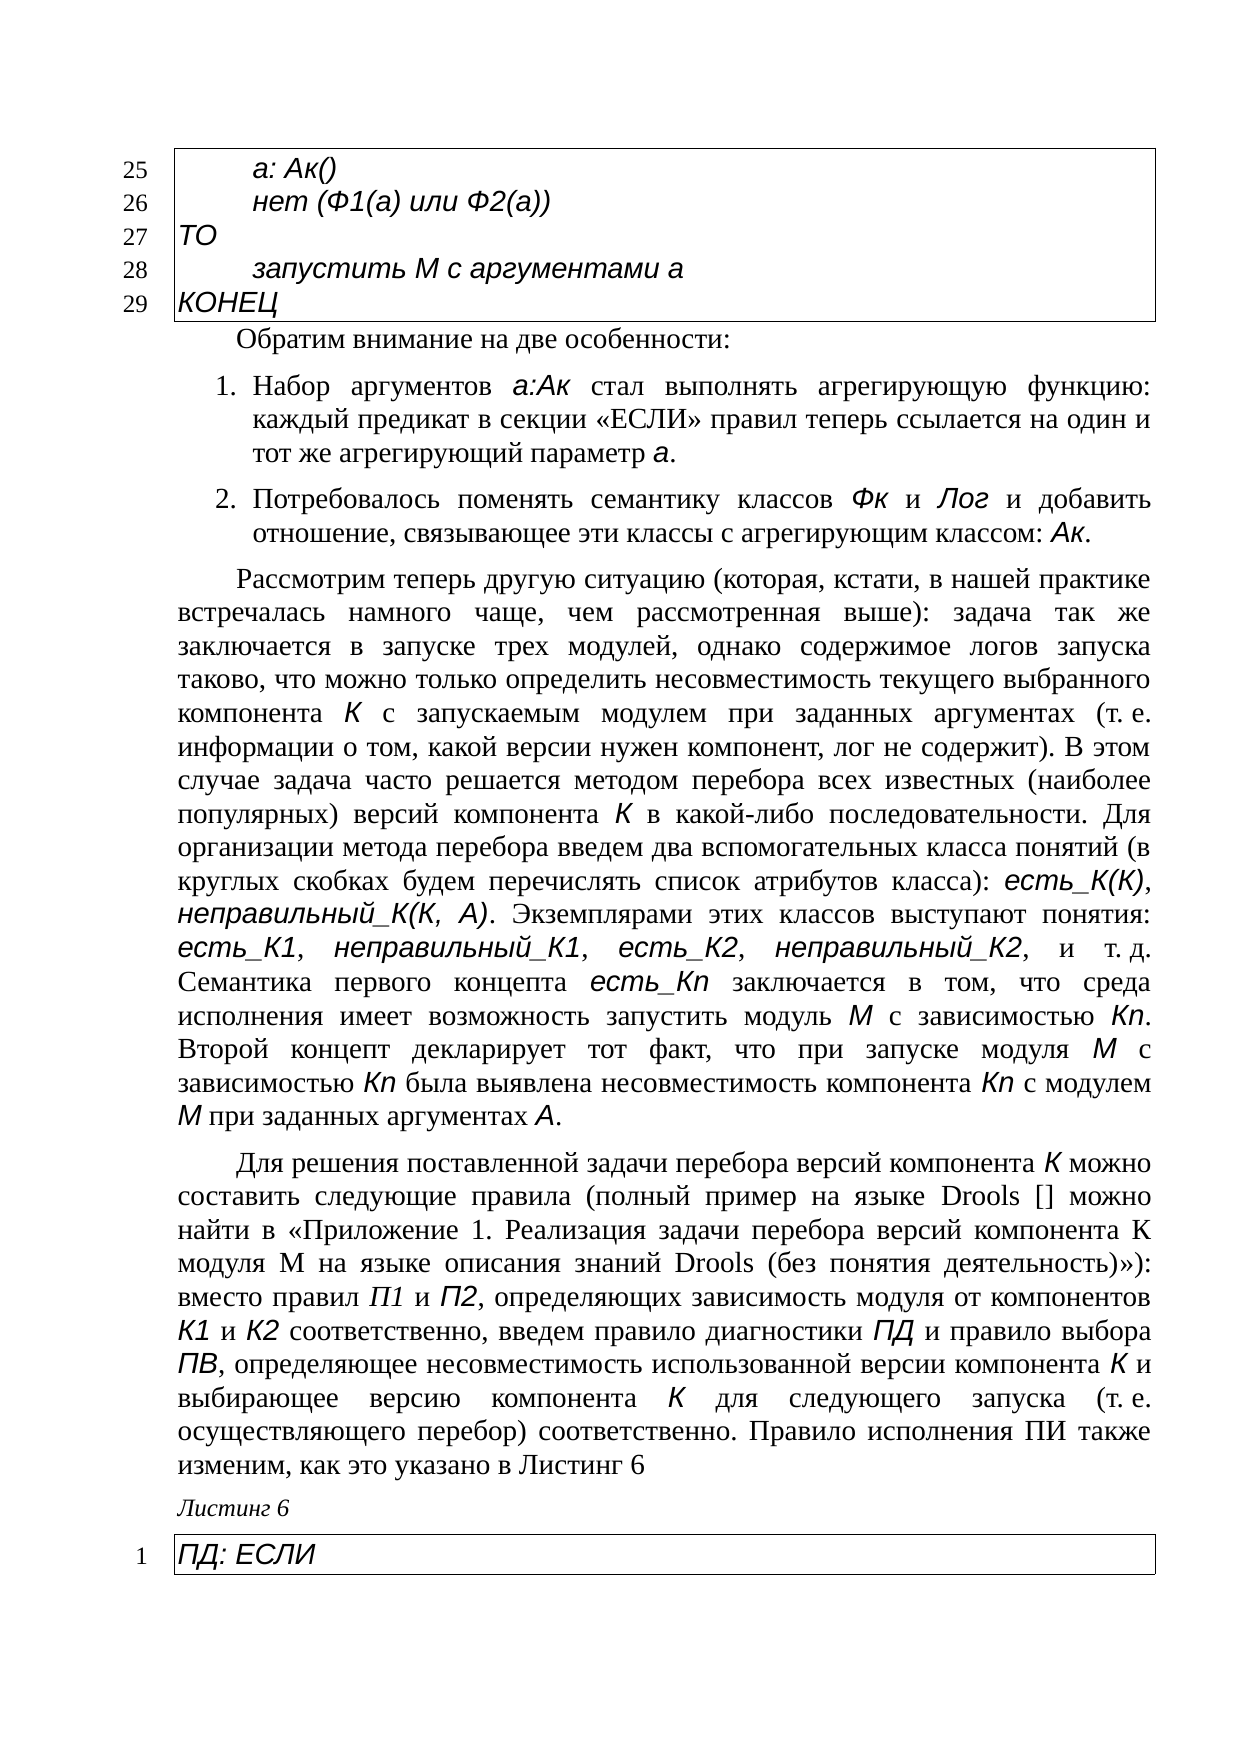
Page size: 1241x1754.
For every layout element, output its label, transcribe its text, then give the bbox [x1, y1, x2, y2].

text Для решения поставленной задачи перебора версий компонента К можно составить следующие правила (полный пример на языке Drools [] можно найти в «Приложение 1. Реализация задачи перебора версий компонента К модуля М на языке описания знаний Drools (без понятия деятельность)»): вместо правил П1 и П2, определяющих зависимость модуля от компонентов К1 и К2 соответственно, введем правило диагностики ПД и правило выбора ПВ, определяющее несовместимость использованной версии компонента К и выбирающее версию компонента К для следующего запуска (т. е. осуществляющего перебор) соответственно. Правило исполнения ПИ также изменим, как это указано в Листинг 6 [177, 1144, 1152, 1481]
text КОНЕЦ [175, 282, 1155, 321]
text Листинг 6 [177, 1493, 1152, 1522]
text запустить М с аргументами а [177, 251, 1152, 282]
text нет (Ф1(а) или Ф2(а)) [177, 184, 1152, 218]
text а: Ак() [175, 149, 1155, 184]
list Набор аргументов а:Ак стал выполнять агрегирующую функцию: каждый предикат в секции «ЕСЛИ» правил теперь ссылается на один и тот же агрегирующий параметр а. [215, 368, 1152, 468]
text ПД: ЕСЛИ [175, 1535, 1155, 1574]
text ТО [177, 218, 1152, 251]
text Обратим внимание на две особенности: [177, 322, 1152, 355]
list Потребовалось поменять семантику классов Фк и Лог и добавить отношение, связывающее эти классы с агрегирующим классом: Ак. [215, 481, 1152, 548]
text Рассмотрим теперь другую ситуацию (которая, кстати, в нашей практике встречалась намного чаще, чем рассмотренная выше): задача так же заключается в запуске трех модулей, однако содержимое логов запуска таково, что можно только определить несовместимость текущего выбранного компонента К с запускаемым модулем при заданных аргументах (т. е. информации о том, какой версии нужен компонент, лог не содержит). В этом случае задача часто решается методом перебора всех известных (наиболее популярных) версий компонента К в какой-либо последовательности. Для организации метода перебора введем два вспомогательных класса понятий (в круглых скобках будем перечислять список атрибутов класса): есть_К(К), неправильный_К(К, А). Экземплярами этих классов выступают понятия: есть_К1, неправильный_К1, есть_К2, неправильный_К2, и т. д. Семантика первого концепта есть_Кn заключается в том, что среда исполнения имеет возможность запустить модуль M с зависимостью Кn. Второй концепт декларирует тот факт, что при запуске модуля М с зависимостью Кn была выявлена несовместимость компонента Кn с модулем М при заданных аргументах А. [177, 561, 1152, 1132]
